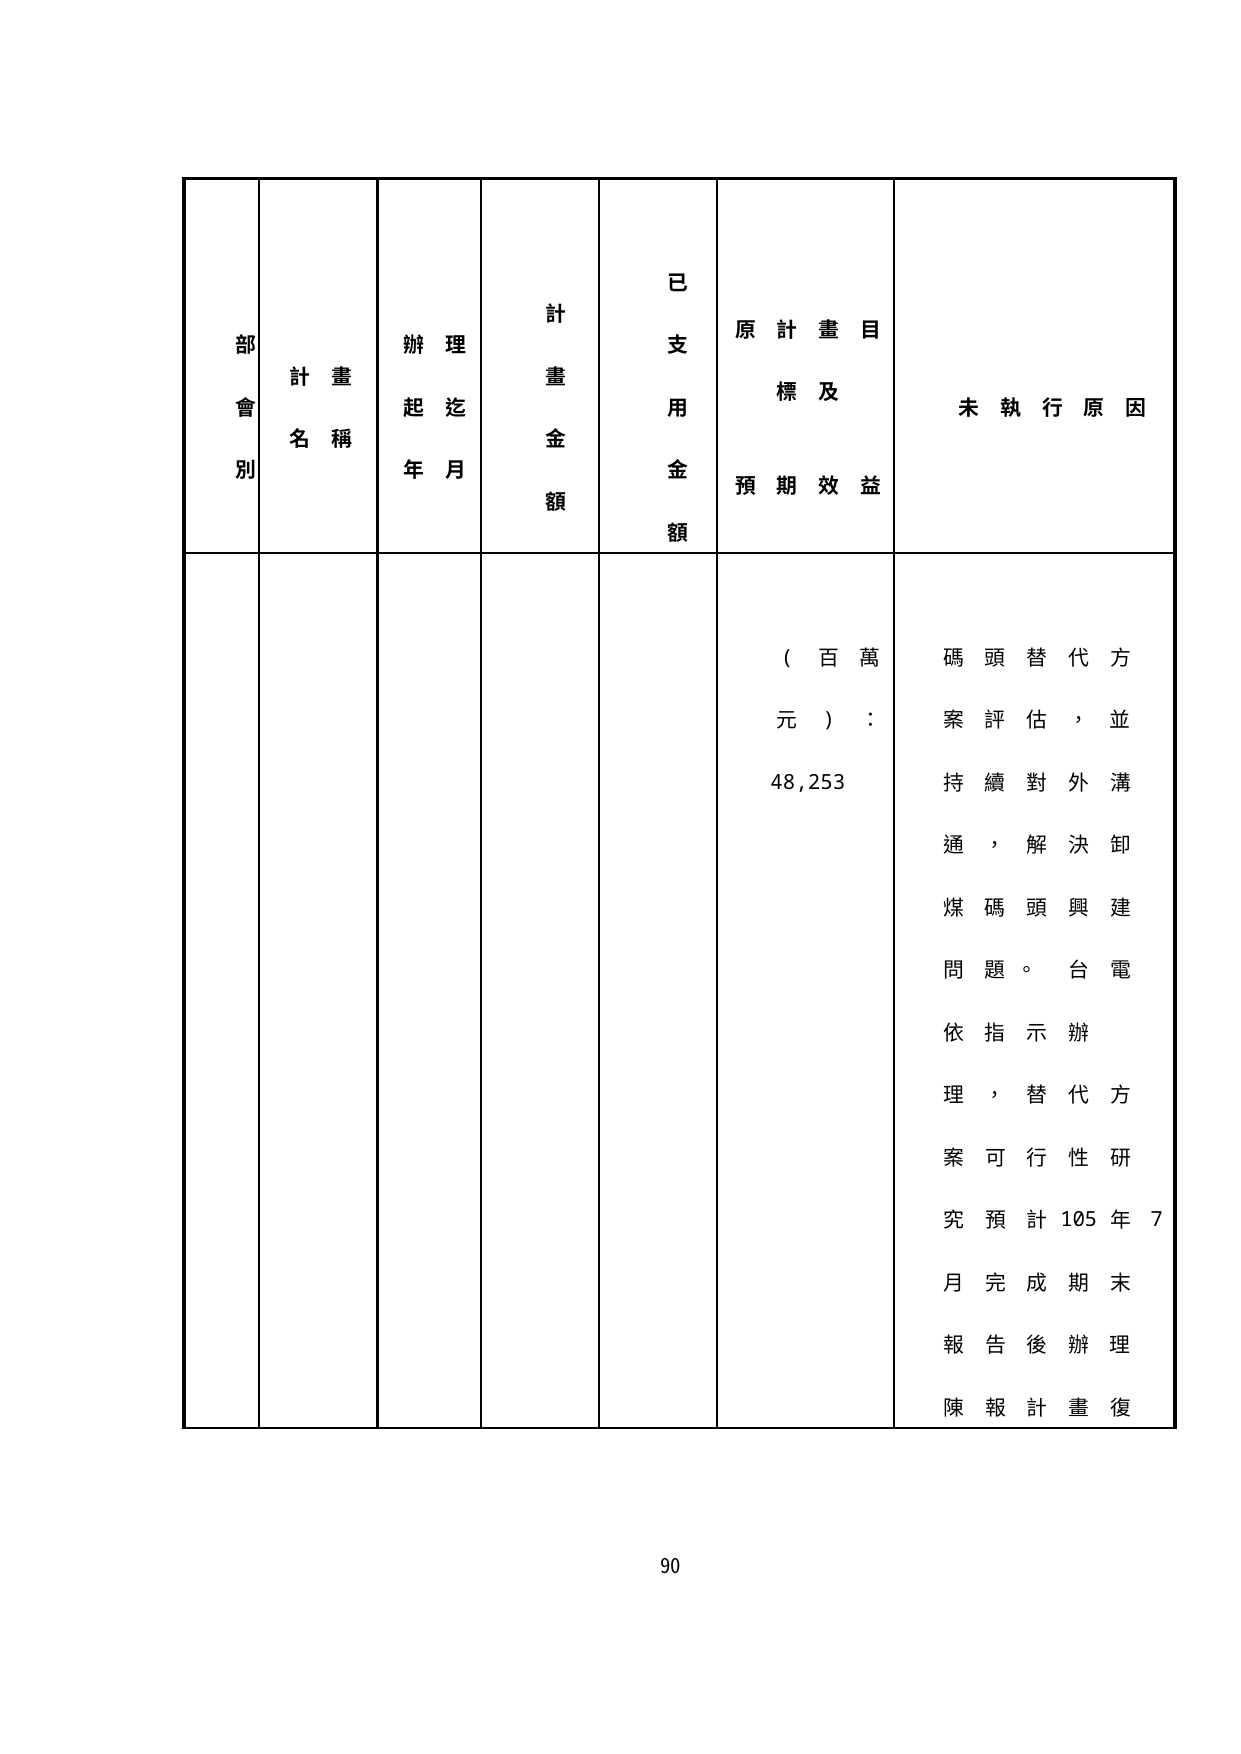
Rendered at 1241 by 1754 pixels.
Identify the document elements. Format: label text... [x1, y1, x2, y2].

table_header 部會別 [186, 180, 258, 552]
table_cell [482, 554, 598, 1427]
table_cell [186, 554, 258, 1427]
table_cell 碼頭替代方案評估，並持續對外溝通，解決卸煤碼頭興建問題。台電依指示辦理，替代方案可行性研究預計105年7月完成期末報告後辦理陳報計畫復 [895, 554, 1173, 1427]
table_header 計畫名稱 [260, 180, 376, 552]
table_header 原計畫目標及 預期效益 [718, 180, 893, 552]
table_header 辦理起迄年月 [379, 180, 480, 552]
table_header 未執行原因 [895, 180, 1173, 552]
table_cell [379, 554, 480, 1427]
table_header 計畫金額 [482, 180, 598, 552]
table_cell [600, 554, 716, 1427]
table_cell [260, 554, 376, 1427]
table_header 已支用金額 [600, 180, 716, 552]
table_cell (百萬元)：48,253 [718, 554, 893, 1427]
